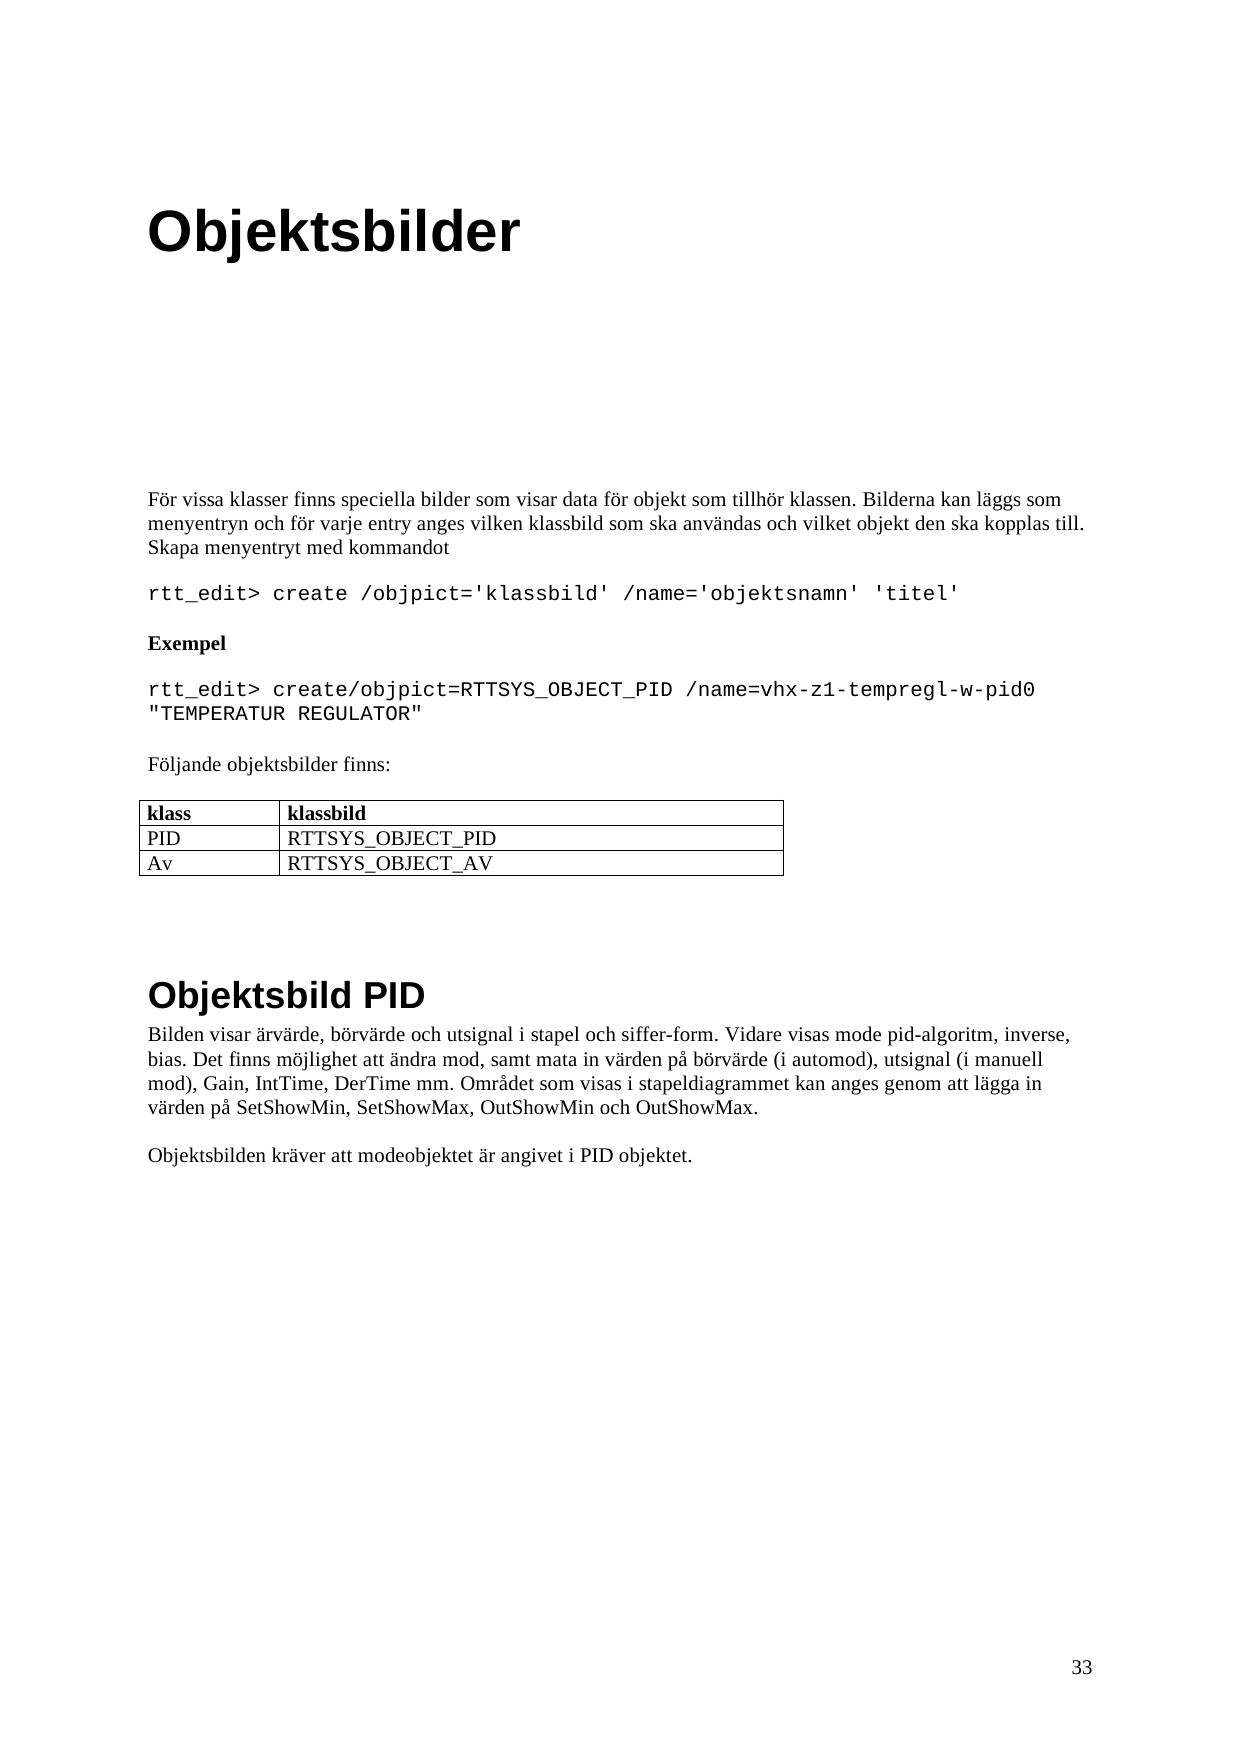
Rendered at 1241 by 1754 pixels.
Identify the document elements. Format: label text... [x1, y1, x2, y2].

text rtt_edit> create/objpict=RTTSYS_OBJECT_PID /name=vhx-z1-tempregl-w-pid0 "TEMPERATUR REGULATOR" [148, 679, 1093, 727]
table_header klass [140, 801, 279, 824]
text rtt_edit> create /objpict='klassbild' /name='objektsnamn' 'titel' [148, 583, 1093, 607]
text Följande objektsbilder finns: [148, 751, 1093, 775]
table_header klassbild [280, 801, 783, 824]
table_cell Av [140, 851, 279, 875]
text Skapa menyentryt med kommandot [148, 535, 1093, 559]
text Exempel [148, 631, 1093, 655]
subtitle Objektsbild PID [148, 973, 1093, 1016]
subtitle Objektsbilder [148, 197, 1093, 264]
text Bilden visar ärvärde, börvärde och utsignal i stapel och siffer-form. Vidare visas mode pid-algoritm, inverse, bias. Det finns möjlighet att ändra mod, samt mata in värden på börvärde (i automod), utsignal (i manuell mod), Gain, IntTime, DerTime mm. Området som visas i stapeldiagrammet kan anges genom att lägga in värden på SetShowMin, SetShowMax, OutShowMin och OutShowMax. [148, 1022, 1093, 1118]
table_cell PID [140, 826, 279, 850]
text Objektsbilden kräver att modeobjektet är angivet i PID objektet. [148, 1143, 1093, 1167]
text För vissa klasser finns speciella bilder som visar data för objekt som tillhör klassen. Bilderna kan läggs som menyentryn och för varje entry anges vilken klassbild som ska användas och vilket objekt den ska kopplas till. [148, 487, 1093, 535]
table_cell RTTSYS_OBJECT_PID [280, 826, 783, 850]
table_cell RTTSYS_OBJECT_AV [280, 851, 783, 875]
